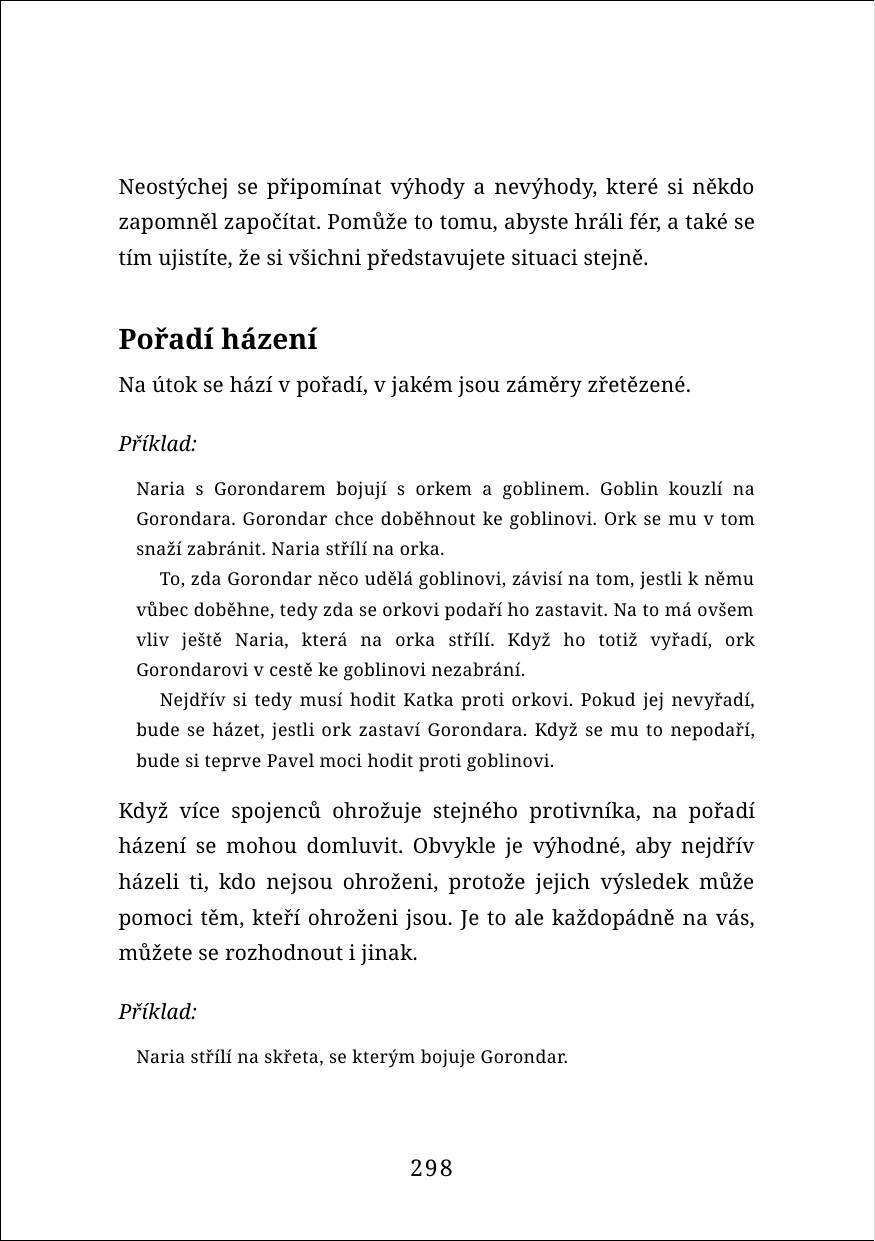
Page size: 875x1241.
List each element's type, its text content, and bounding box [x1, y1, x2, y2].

subtitle Pořadí házení [118, 320, 756, 358]
text Naria střílí na skřeta, se kterým bojuje Gorondar. [136, 1044, 756, 1069]
text Na útok se hází v pořadí, v jakém jsou záměry zřetězené. [118, 370, 756, 398]
text Příklad: [118, 997, 756, 1026]
text Když více spojenců ohrožuje stejného protivníka, na pořadí házení se mohou domluvit. Obvykle je výhodné, aby nejdřív házeli ti, kdo nejsou ohroženi, protože jejich výsledek může pomoci těm, kteří ohroženi jsou. Je to ale každopádně na vás, můžete se rozhodnout i jinak. [118, 796, 756, 967]
text Příklad: [118, 429, 756, 457]
text Naria s Gorondarem bojují s orkem a goblinem. Goblin kouzlí na Gorondara. Gorondar chce doběhnout ke goblinovi. Ork se mu v tom snaží zabránit. Naria střílí na orka. To, zda Gorondar něco udělá goblinovi, závisí na tom, jestli k němu vůbec doběhne, tedy zda se orkovi podaří ho zastavit. Na to má ovšem vliv ještě Naria, která na orka střílí. Když ho totiž vyřadí, ork Gorondarovi v cestě ke goblinovi nezabrání. Nejdřív si tedy musí hodit Katka proti orkovi. Pokud jej nevyřadí, bude se házet, jestli ork zastaví Gorondara. Když se mu to nepodaří, bude si teprve Pavel moci hodit proti goblinovi. [136, 476, 756, 772]
text Neostýchej se připomínat výhody a nevýhody, které si někdo zapomněl započítat. Pomůže to tomu, abyste hráli fér, a také se tím ujistíte, že si všichni představujete situaci stejně. [118, 172, 756, 271]
